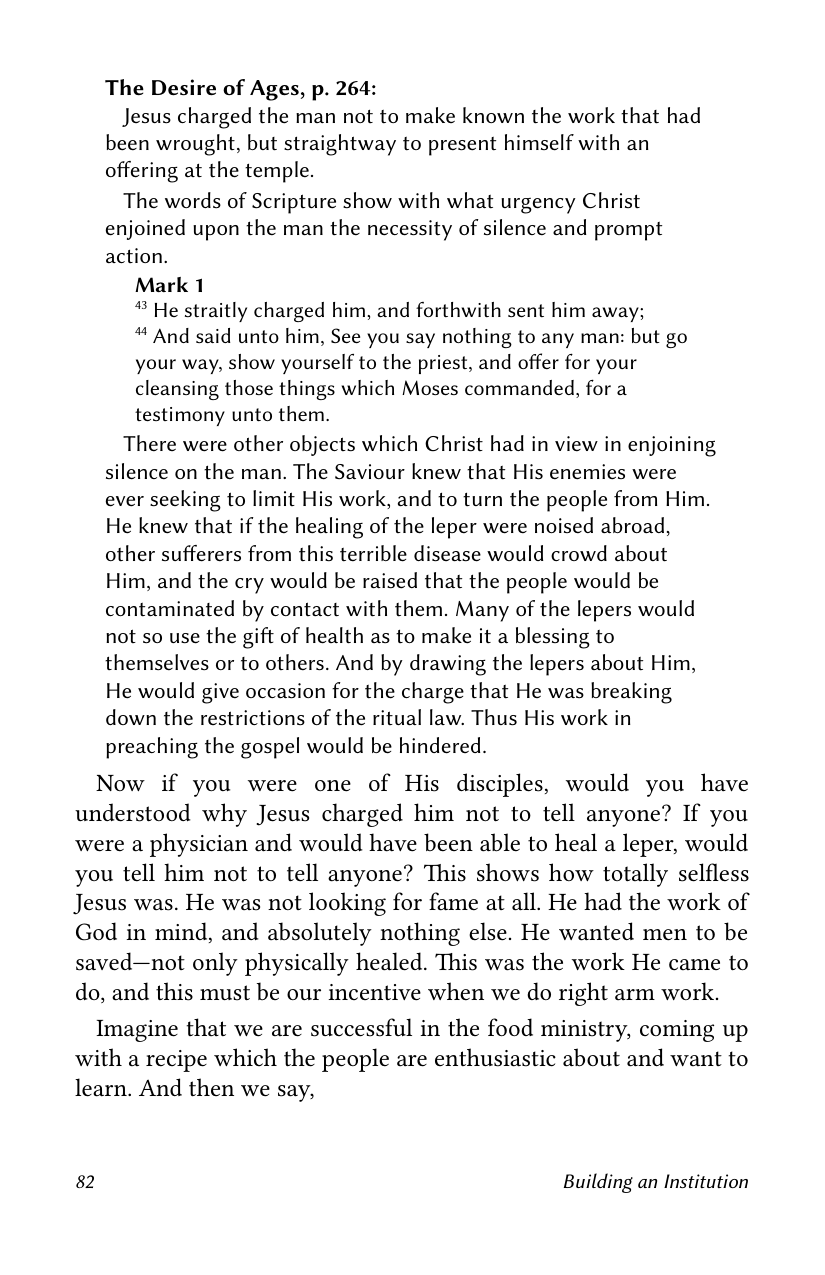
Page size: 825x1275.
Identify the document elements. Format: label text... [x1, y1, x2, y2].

text Mark 1 [135, 273, 720, 298]
text There were other objects which Christ had in view in enjoining silence on the man. The Saviour knew that His enemies were ever seeking to limit His work, and to turn the people from Him. He knew that if the healing of the leper were noised abroad, other sufferers from this terrible disease would crowd about Him, and the cry would be raised that the people would be contaminated by contact with them. Many of the lepers would not so use the gift of health as to make it a blessing to themselves or to others. And by drawing the lepers about Him, He would give occasion for the charge that He was breaking down the restrictions of the ritual law. Thus His work in preaching the gospel would be hindered. [105, 431, 720, 759]
text The Desire of Ages, p. 264: [105, 75, 750, 101]
text Jesus charged the man not to make known the work that had been wrought, but straightway to present himself with an offering at the temple. [105, 103, 720, 183]
text 44 And said unto him, See you say nothing to any man: but go your way, show yourself to the priest, and offer for your cleansing those things which Moses commanded, for a testimony unto them. [135, 324, 720, 427]
text Now if you were one of His disciples, would you have understood why Jesus charged him not to tell anyone? If you were a physician and would have been able to heal a leper, would you tell him not to tell anyone? This shows how totally selfless Jesus was. He was not looking for fame at all. He had the work of God in mind, and absolutely nothing else. He wanted men to be saved—not only physically healed. This was the work He came to do, and this must be our incentive when we do right arm work. [75, 769, 750, 1007]
text Imagine that we are successful in the food ministry, coming up with a recipe which the people are enthusiastic about and want to learn. And then we say, [75, 1014, 750, 1102]
text The words of Scripture show with what urgency Christ enjoined upon the man the necessity of silence and prompt action. [105, 188, 720, 269]
text 43 He straitly charged him, and forthwith sent him away; [135, 298, 720, 323]
